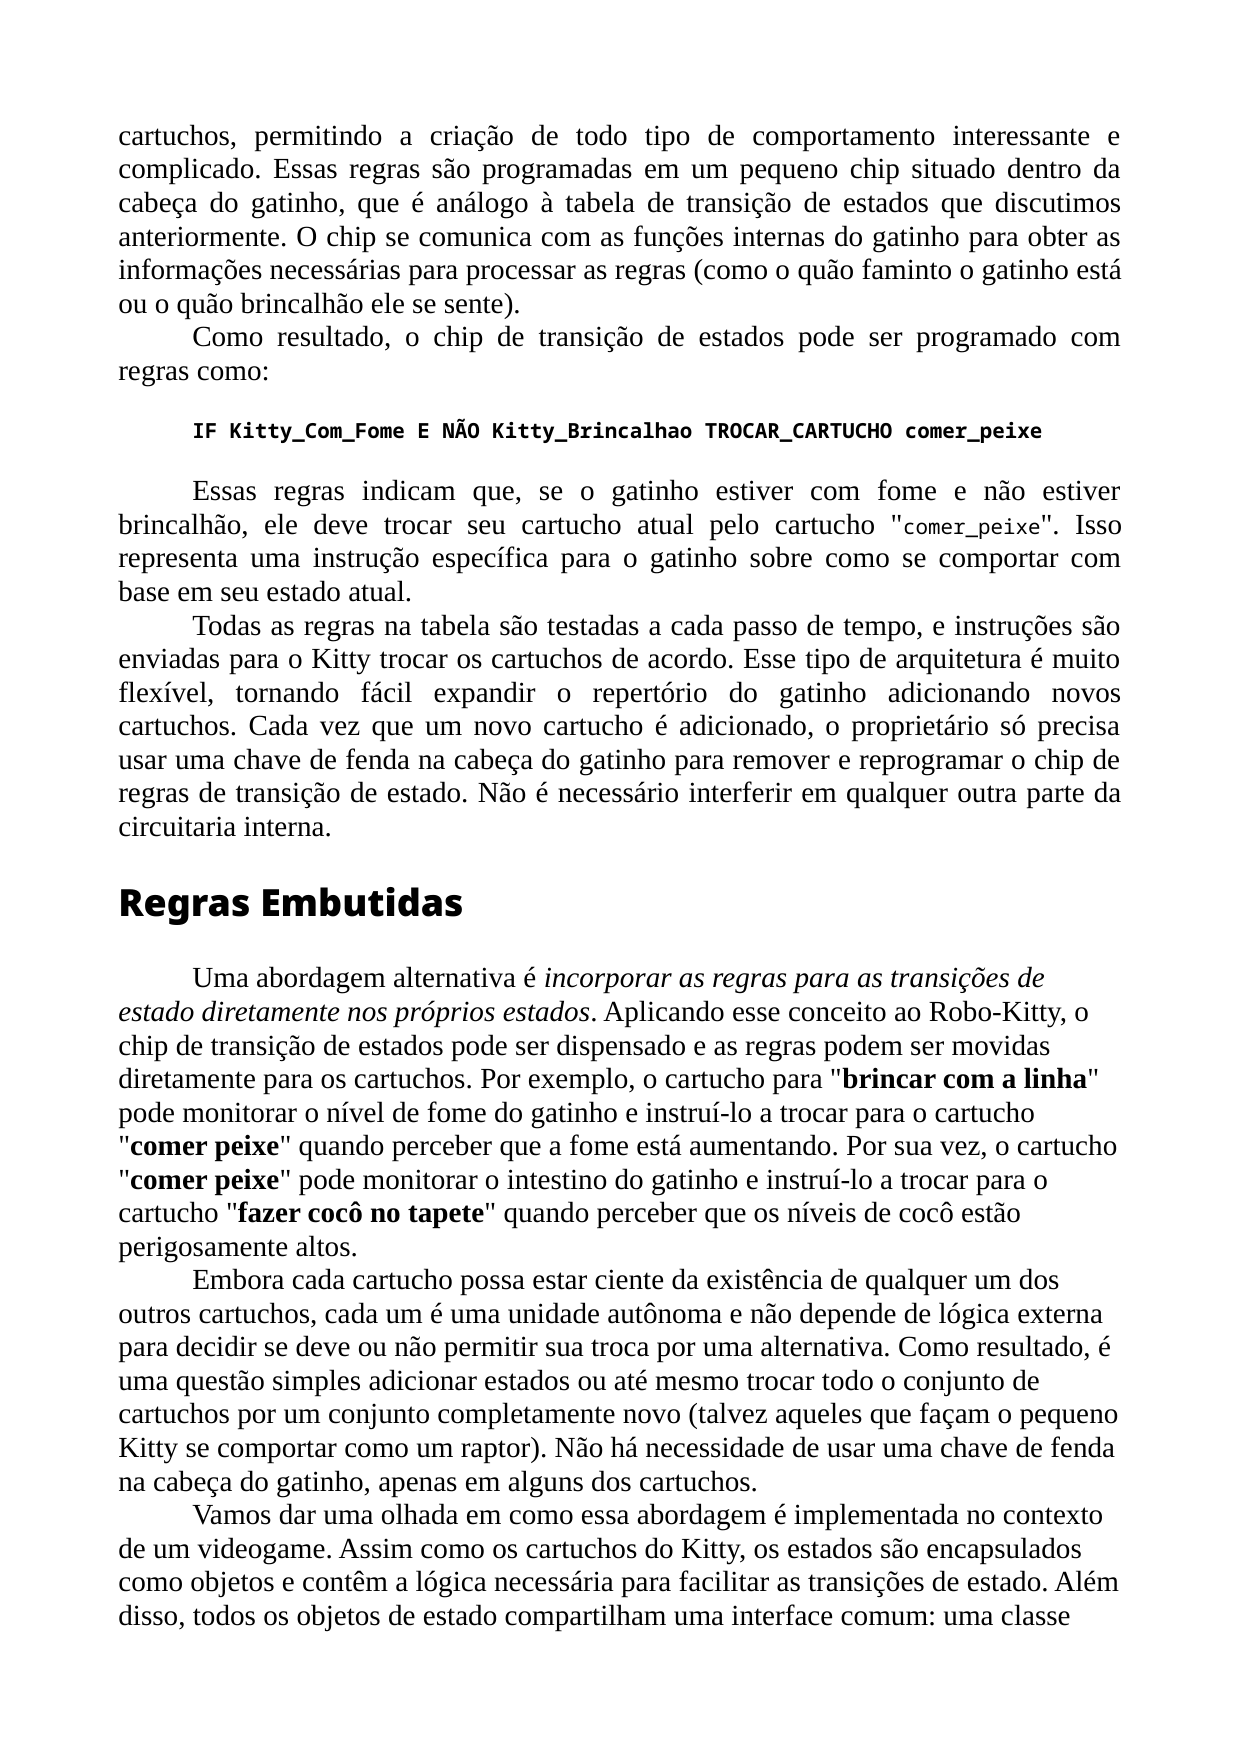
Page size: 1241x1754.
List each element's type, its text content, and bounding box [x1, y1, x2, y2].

text IF Kitty_Com_Fome E NÃO Kitty_Brincalhao TROCAR_CARTUCHO comer_peixe [118, 415, 1122, 445]
text cartuchos, permitindo a criação de todo tipo de comportamento interessante e complicado. Essas regras são programadas em um pequeno chip situado dentro da cabeça do gatinho, que é análogo à tabela de transição de estados que discutimos anteriormente. O chip se comunica com as funções internas do gatinho para obter as informações necessárias para processar as regras (como o quão faminto o gatinho está ou o quão brincalhão ele se sente). [118, 118, 1122, 319]
text Regras Embutidas [118, 876, 1122, 927]
text Todas as regras na tabela são testadas a cada passo de tempo, e instruções são enviadas para o Kitty trocar os cartuchos de acordo. Esse tipo de arquitetura é muito flexível, tornando fácil expandir o repertório do gatinho adicionando novos cartuchos. Cada vez que um novo cartucho é adicionado, o proprietário só precisa usar uma chave de fenda na cabeça do gatinho para remover e reprogramar o chip de regras de transição de estado. Não é necessário interferir em qualquer outra parte da circuitaria interna. [118, 608, 1122, 842]
text Uma abordagem alternativa é incorporar as regras para as transições de estado diretamente nos próprios estados. Aplicando esse conceito ao Robo-Kitty, o chip de transição de estados pode ser dispensado e as regras podem ser movidas diretamente para os cartuchos. Por exemplo, o cartucho para "brincar com a linha" pode monitorar o nível de fome do gatinho e instruí-lo a trocar para o cartucho "comer peixe" quando perceber que a fome está aumentando. Por sua vez, o cartucho "comer peixe" pode monitorar o intestino do gatinho e instruí-lo a trocar para o cartucho "fazer cocô no tapete" quando perceber que os níveis de cocô estão perigosamente altos. [118, 961, 1122, 1262]
text Vamos dar uma olhada em como essa abordagem é implementada no contexto de um videogame. Assim como os cartuchos do Kitty, os estados são encapsulados como objetos e contêm a lógica necessária para facilitar as transições de estado. Além disso, todos os objetos de estado compartilham uma interface comum: uma classe [118, 1497, 1122, 1631]
text Essas regras indicam que, se o gatinho estiver com fome e não estiver brincalhão, ele deve trocar seu cartucho atual pelo cartucho "comer_peixe". Isso representa uma instrução específica para o gatinho sobre como se comportar com base em seu estado atual. [118, 473, 1122, 608]
text Embora cada cartucho possa estar ciente da existência de qualquer um dos outros cartuchos, cada um é uma unidade autônoma e não depende de lógica externa para decidir se deve ou não permitir sua troca por uma alternativa. Como resultado, é uma questão simples adicionar estados ou até mesmo trocar todo o conjunto de cartuchos por um conjunto completamente novo (talvez aqueles que façam o pequeno Kitty se comportar como um raptor). Não há necessidade de usar uma chave de fenda na cabeça do gatinho, apenas em alguns dos cartuchos. [118, 1262, 1122, 1497]
text Como resultado, o chip de transição de estados pode ser programado com regras como: [118, 319, 1122, 386]
